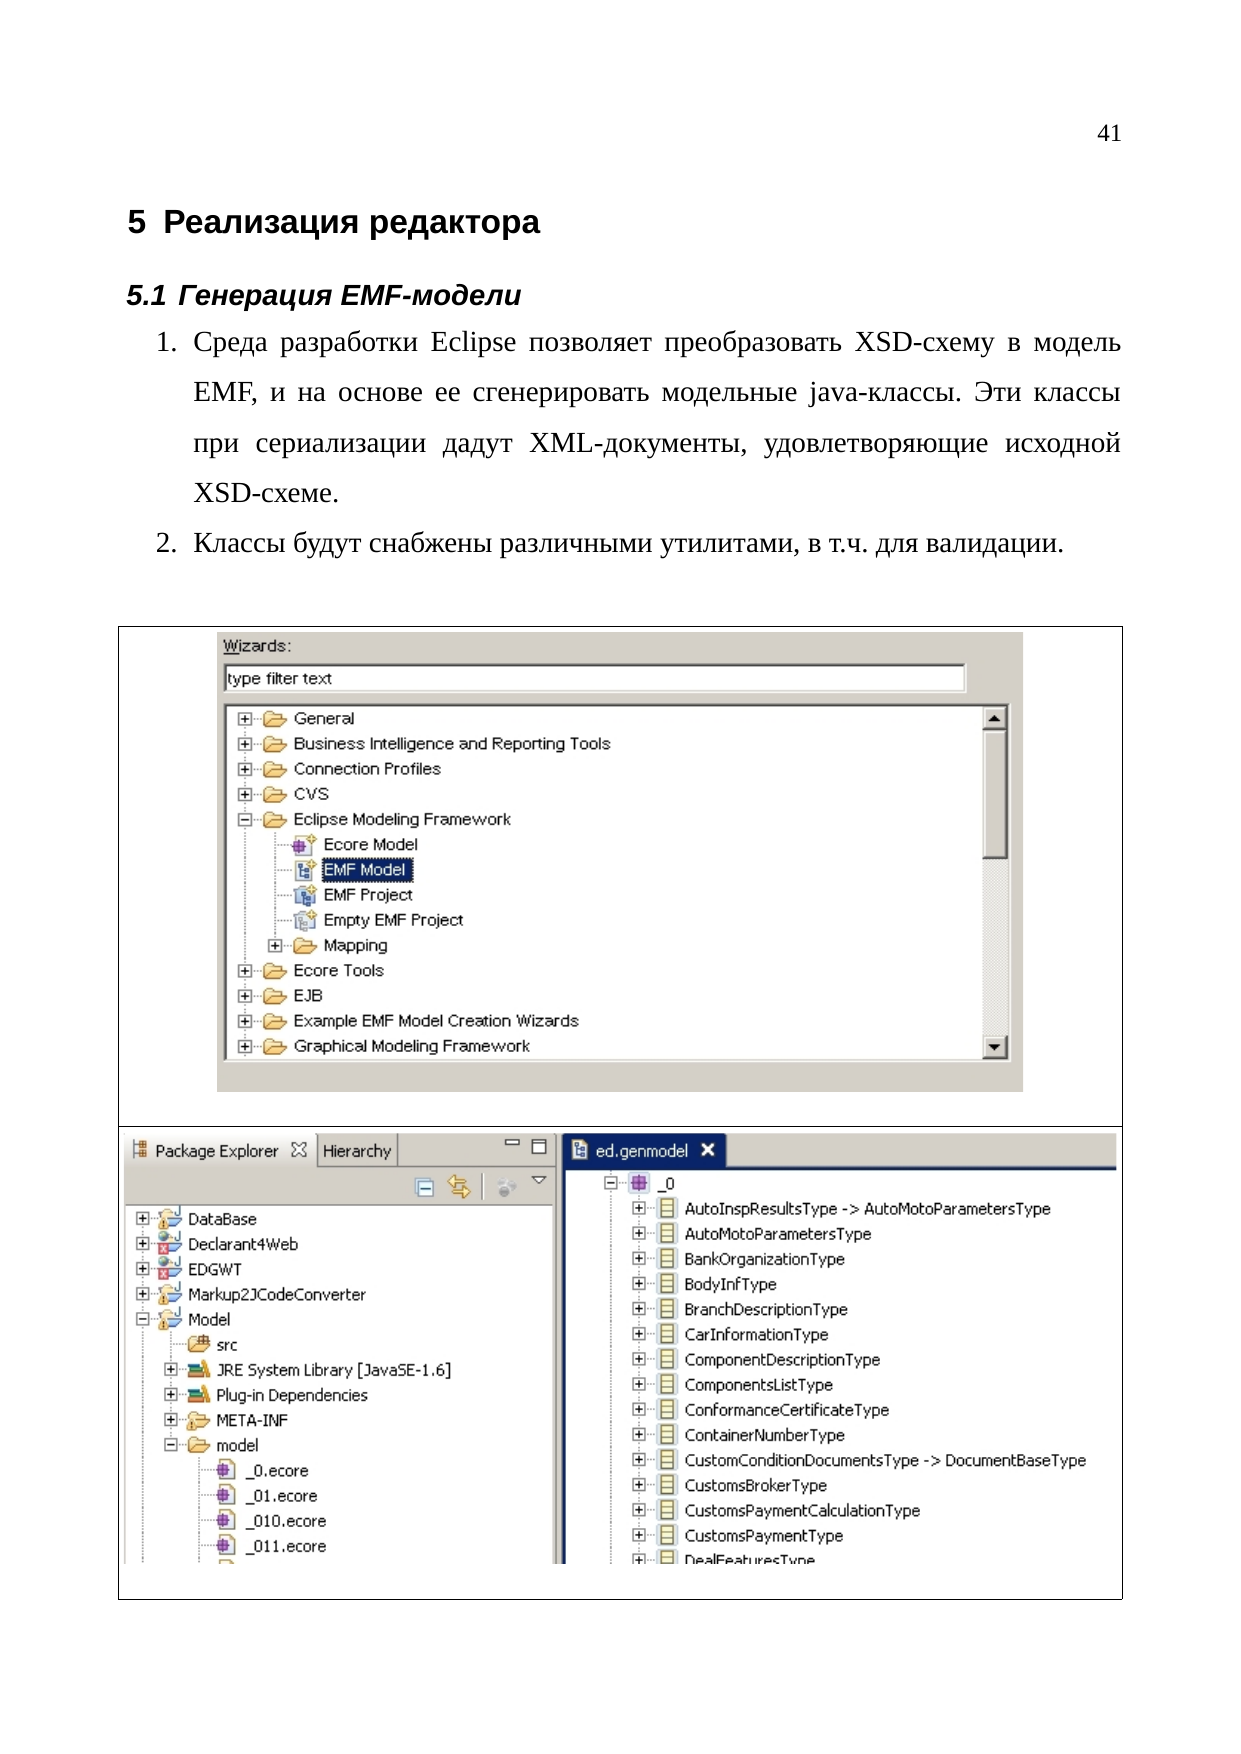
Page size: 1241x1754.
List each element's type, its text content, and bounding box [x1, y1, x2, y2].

subtitle Генерация EMF-модели [118, 278, 1122, 312]
picture [217, 632, 1024, 1092]
table_header [119, 627, 1122, 1126]
list Среда разработки Eclipse позволяет преобразовать XSD-схему в модель EMF, и на основе ее сгенерировать модельные java-классы. Эти классы при сериализации дадут XML-документы, удовлетворяющие исходной XSD-схеме. [156, 324, 1122, 509]
table_cell [119, 1127, 1122, 1598]
list Классы будут снабжены различными утилитами, в т.ч. для валидации. [156, 526, 1122, 559]
subtitle Реализация редактора [118, 202, 1122, 241]
picture [123, 1132, 1117, 1564]
